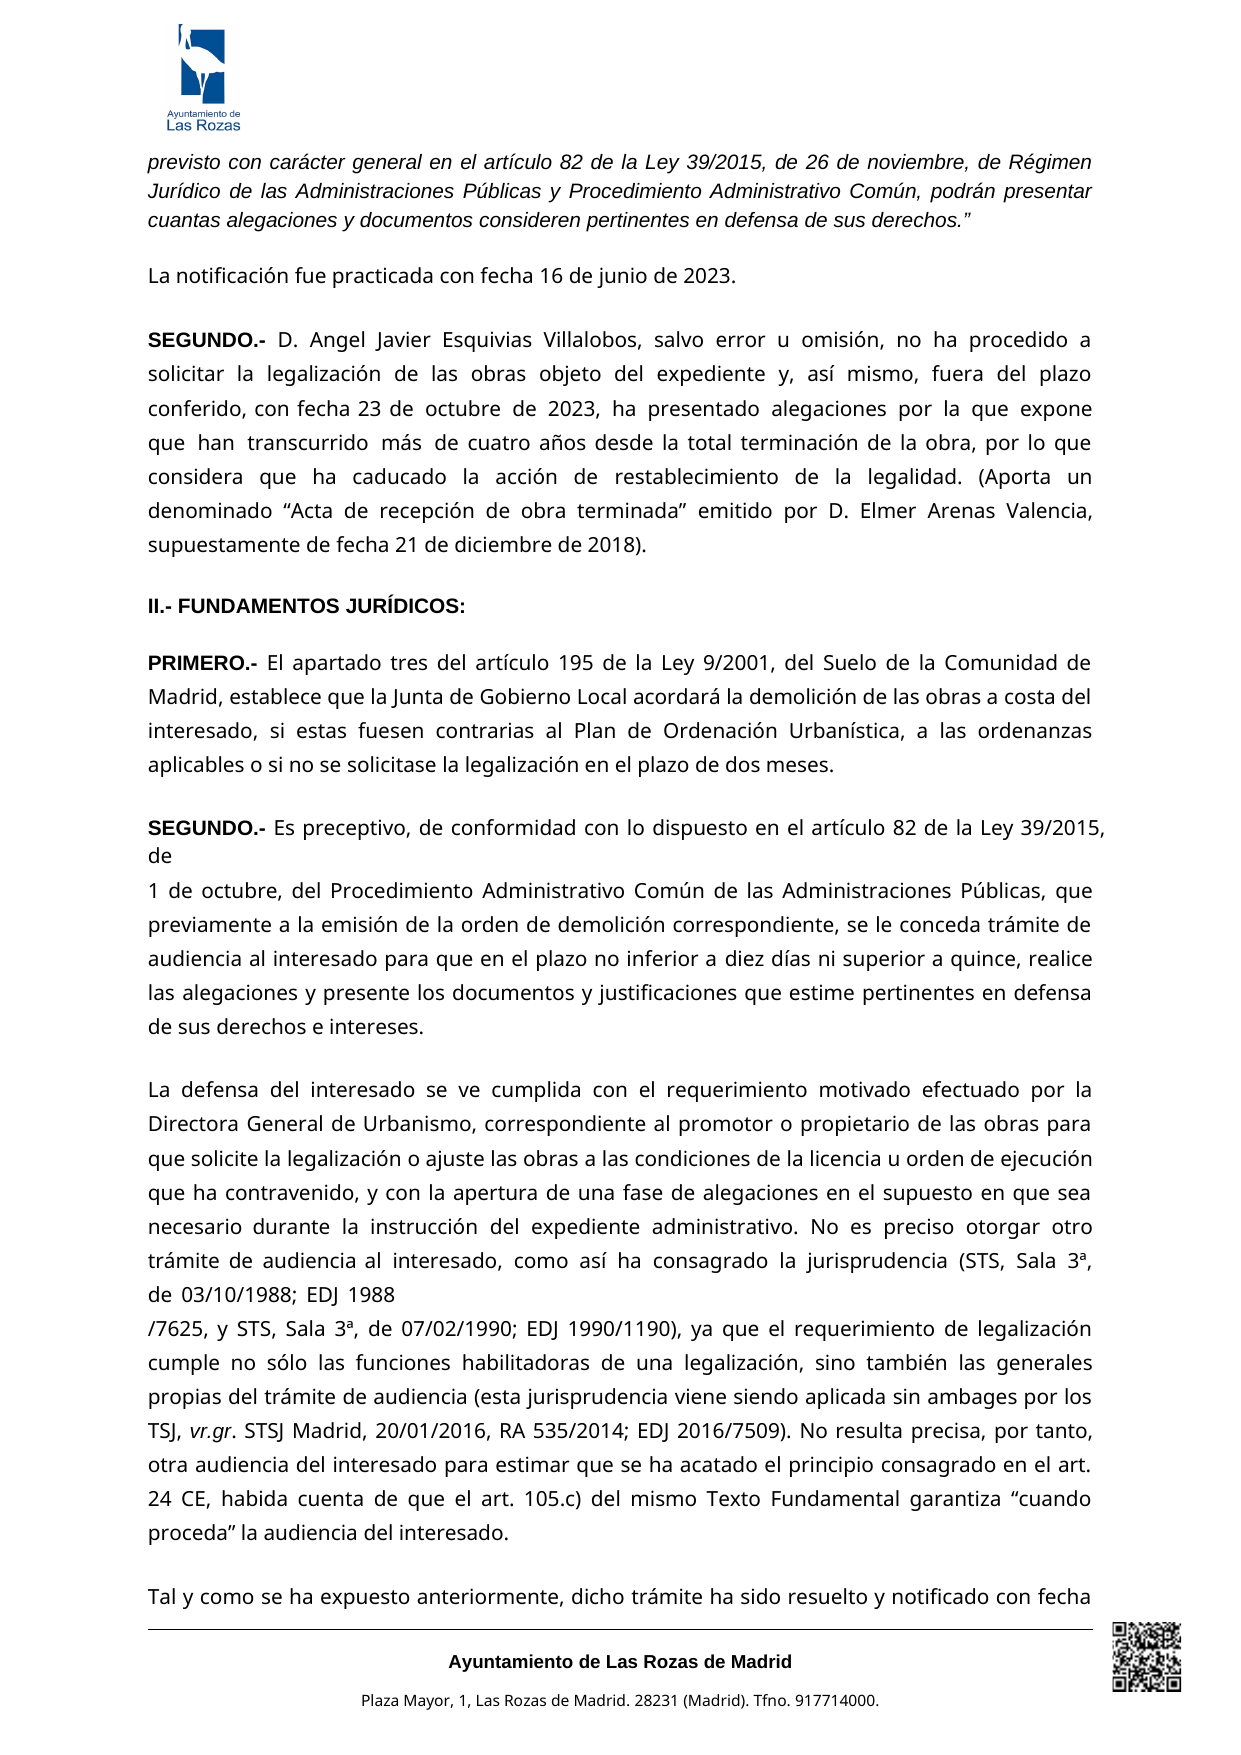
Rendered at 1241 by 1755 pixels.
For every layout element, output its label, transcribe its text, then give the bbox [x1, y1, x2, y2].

text Tal y como se ha expuesto anteriormente, dicho trámite ha sido resuelto y notificado con fecha [148, 1582, 1093, 1611]
text La notificación fue practicada con fecha 16 de junio de 2023. [148, 261, 1105, 290]
text SEGUNDO.- Es preceptivo, de conformidad con lo dispuesto en el artículo 82 de la Ley 39/2015, de [148, 813, 1105, 870]
text PRIMERO.- El apartado tres del artículo 195 de la Ley 9/2001, del Suelo de la Comunidad de Madrid, establece que la Junta de Gobierno Local acordará la demolición de las obras a costa del interesado, si estas fuesen contrarias al Plan de Ordenación Urbanística, a las ordenanzas aplicables o si no se solicitase la legalización en el plazo de dos meses. [148, 648, 1093, 779]
text /7625, y STS, Sala 3ª, de 07/02/1990; EDJ 1990/1190), ya que el requerimiento de legalización cumple no sólo las funciones habilitadoras de una legalización, sino también las generales propias del trámite de audiencia (esta jurisprudencia viene siendo aplicada sin ambages por los TSJ, vr.gr. STSJ Madrid, 20/01/2016, RA 535/2014; EDJ 2016/7509). No resulta precisa, por tanto, otra audiencia del interesado para estimar que se ha acatado el principio consagrado en el art. 24 CE, habida cuenta de que el art. 105.c) del mismo Texto Fundamental garantiza “cuando proceda” la audiencia del interesado. [148, 1314, 1093, 1547]
text previsto con carácter general en el artículo 82 de la Ley 39/2015, de 26 de noviembre, de Régimen Jurídico de las Administraciones Públicas y Procedimiento Administrativo Común, podrán presentar cuantas alegaciones y documentos consideren pertinentes en defensa de sus derechos.” [148, 150, 1093, 231]
text La defensa del interesado se ve cumplida con el requerimiento motivado efectuado por la Directora General de Urbanismo, correspondiente al promotor o propietario de las obras para que solicite la legalización o ajuste las obras a las condiciones de la licencia u orden de ejecución que ha contravenido, y con la apertura de una fase de alegaciones en el supuesto en que sea necesario durante la instrucción del expediente administrativo. No es preciso otorgar otro trámite de audiencia al interesado, como así ha consagrado la jurisprudencia (STS, Sala 3ª, de 03/10/1988; EDJ 1988 [148, 1076, 1093, 1308]
text 1 de octubre, del Procedimiento Administrativo Común de las Administraciones Públicas, que previamente a la emisión de la orden de demolición correspondiente, se le conceda trámite de audiencia al interesado para que en el plazo no inferior a diez días ni superior a quince, realice las alegaciones y presente los documentos y justificaciones que estime pertinentes en defensa de sus derechos e intereses. [148, 876, 1093, 1040]
text SEGUNDO.- D. Angel Javier Esquivias Villalobos, salvo error u omisión, no ha procedido a solicitar la legalización de las obras objeto del expediente y, así mismo, fuera del plazo conferido, con fecha 23 de octubre de 2023, ha presentado alegaciones por la que expone que han transcurrido más de cuatro años desde la total terminación de la obra, por lo que considera que ha caducado la acción de restablecimiento de la legalidad. (Aporta un denominado “Acta de recepción de obra terminada” emitido por D. Elmer Arenas Valencia, supuestamente de fecha 21 de diciembre de 2018). [148, 326, 1093, 558]
subtitle II.- FUNDAMENTOS JURÍDICOS: [148, 594, 1105, 618]
